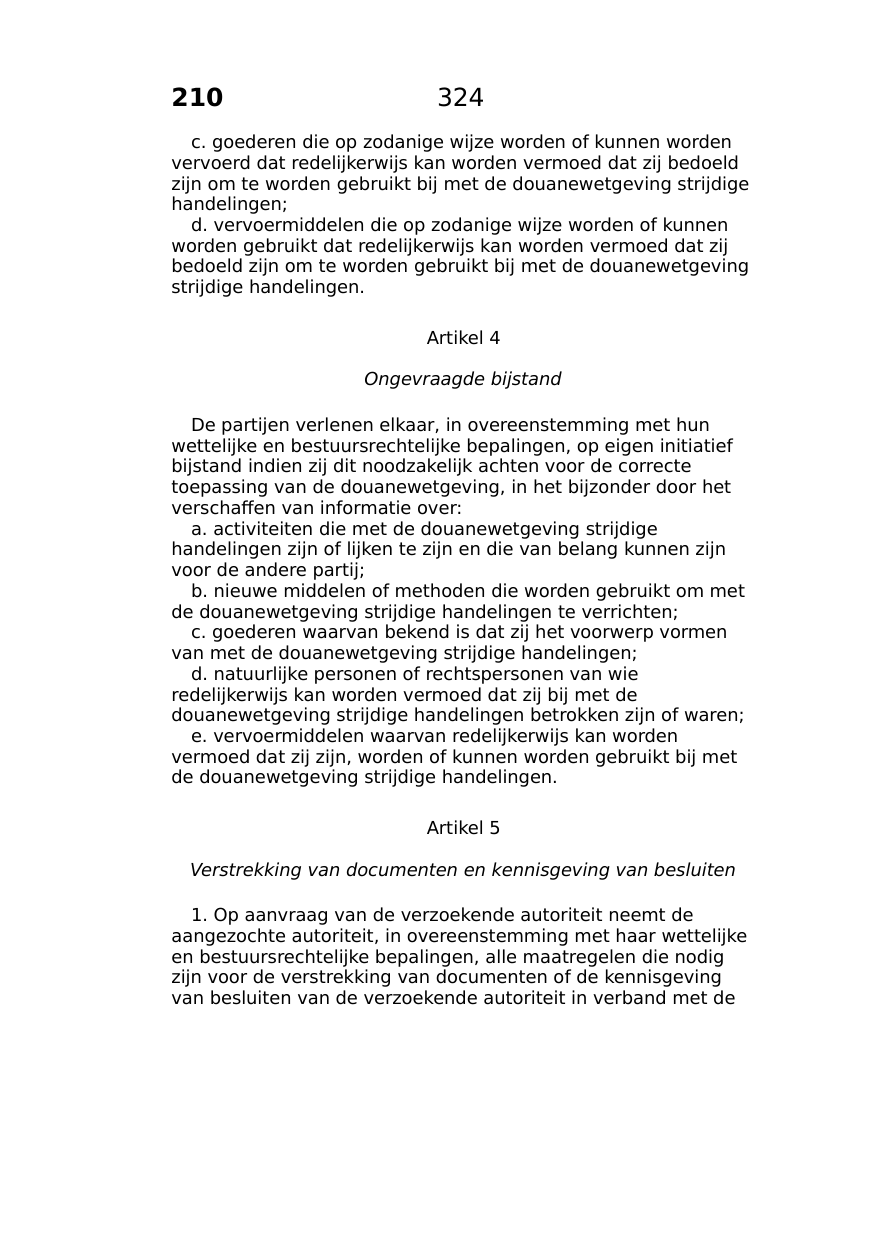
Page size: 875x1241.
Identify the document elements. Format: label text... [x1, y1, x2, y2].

text c. goederen waarvan bekend is dat zij het voorwerp vormen van met de douanewetgeving strijdige handelingen; [171, 622, 756, 664]
subtitle Artikel 4 Ongevraagde bijstand [171, 328, 756, 390]
text c. goederen die op zodanige wijze worden of kunnen worden vervoerd dat redelijkerwijs kan worden vermoed dat zij bedoeld zijn om te worden gebruikt bij met de douanewetgeving strijdige handelingen; [171, 132, 756, 215]
text e. vervoermiddelen waarvan redelijkerwijs kan worden vermoed dat zij zijn, worden of kunnen worden gebruikt bij met de douanewetgeving strijdige handelingen. [171, 726, 756, 788]
text d. natuurlijke personen of rechtspersonen van wie redelijkerwijs kan worden vermoed dat zij bij met de douanewetgeving strijdige handelingen betrokken zijn of waren; [171, 664, 756, 726]
text d. vervoermiddelen die op zodanige wijze worden of kunnen worden gebruikt dat redelijkerwijs kan worden vermoed dat zij bedoeld zijn om te worden gebruikt bij met de douanewetgeving strijdige handelingen. [171, 215, 756, 298]
text 1. Op aanvraag van de verzoekende autoriteit neemt de aangezochte autoriteit, in overeenstemming met haar wettelijke en bestuursrechtelijke bepalingen, alle maatregelen die nodig zijn voor de verstrekking van documenten of de kennisgeving van besluiten van de verzoekende autoriteit in verband met de [171, 905, 756, 1009]
text b. nieuwe middelen of methoden die worden gebruikt om met de douanewetgeving strijdige handelingen te verrichten; [171, 581, 756, 622]
subtitle Artikel 5 Verstrekking van documenten en kennisgeving van besluiten [171, 818, 756, 880]
text De partijen verlenen elkaar, in overeenstemming met hun wettelijke en bestuursrechtelijke bepalingen, op eigen initiatief bijstand indien zij dit noodzakelijk achten voor de correcte toepassing van de douanewetgeving, in het bijzonder door het verschaffen van informatie over: [171, 415, 756, 518]
text a. activiteiten die met de douanewetgeving strijdige handelingen zijn of lijken te zijn en die van belang kunnen zijn voor de andere partij; [171, 518, 756, 581]
